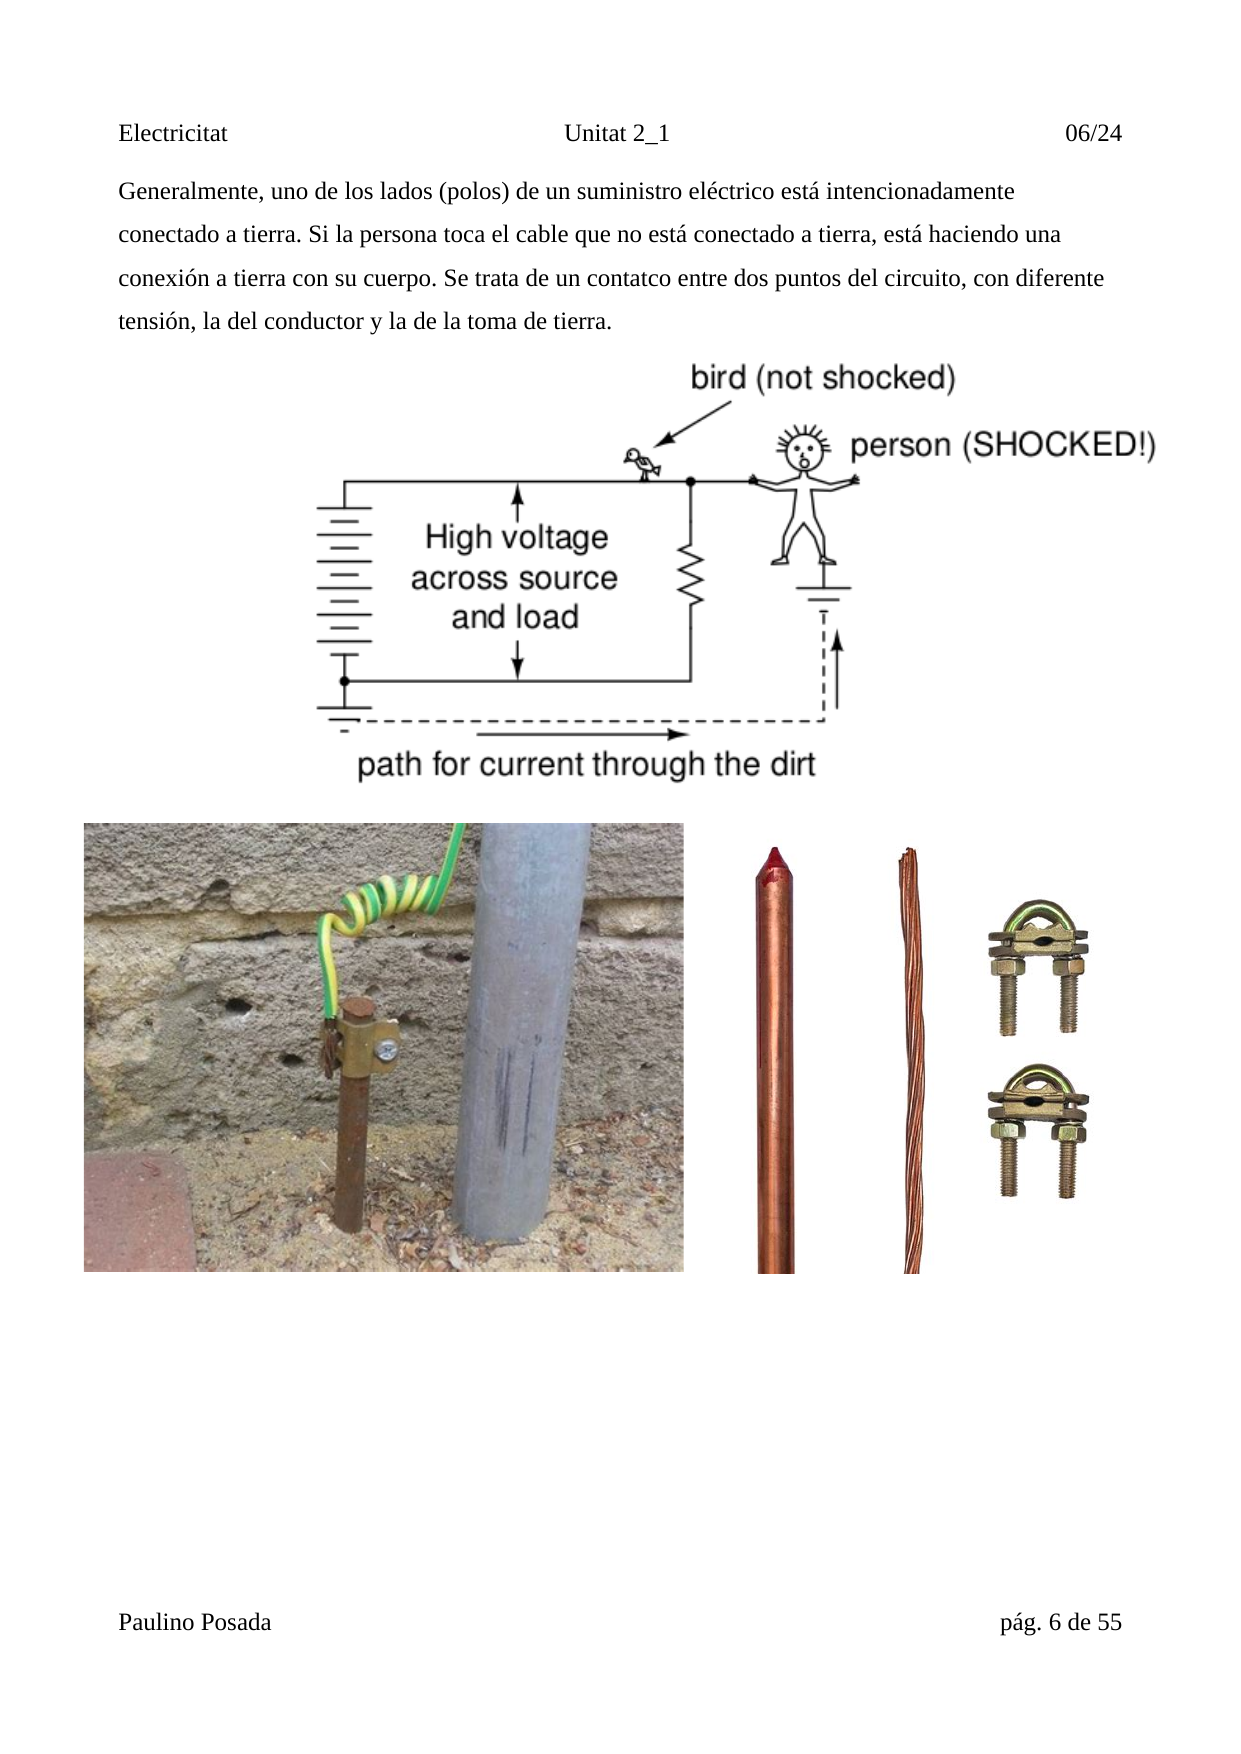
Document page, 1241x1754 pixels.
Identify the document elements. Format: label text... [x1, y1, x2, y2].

picture [307, 348, 1170, 791]
picture [690, 823, 1141, 1274]
picture [83, 823, 684, 1272]
text Generalmente, uno de los lados (polos) de un suministro eléctrico está intencionadamente conectado a tierra. Si la persona toca el cable que no está conectado a tierra, está haciendo una conexión a tierra con su cuerpo. Se trata de un contatco entre dos puntos del circuito, con diferente tensión, la del conductor y la de la toma de tierra. [118, 176, 1122, 334]
